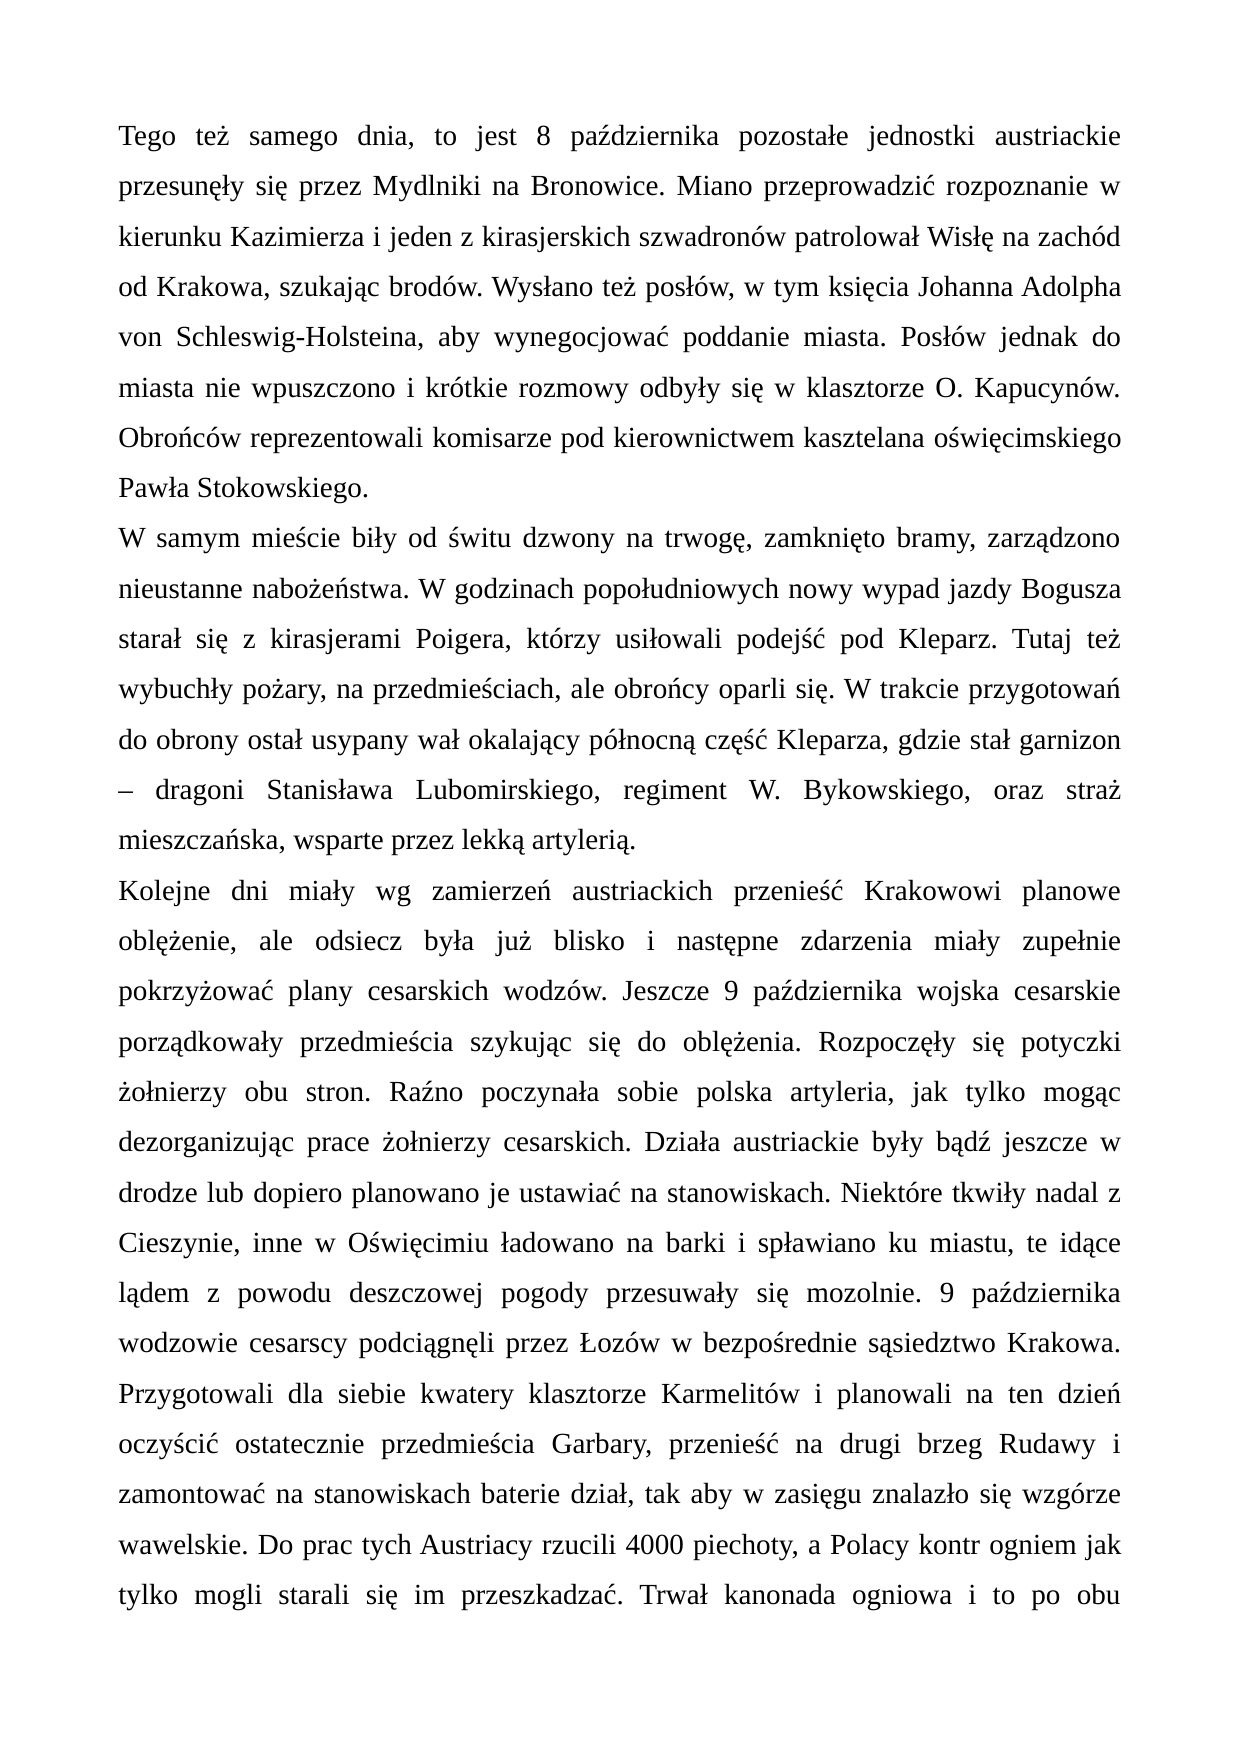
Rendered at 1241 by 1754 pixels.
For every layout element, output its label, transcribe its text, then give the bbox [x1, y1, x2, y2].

text Kolejne dni miały wg zamierzeń austriackich przenieść Krakowowi planowe oblężenie, ale odsiecz była już blisko i następne zdarzenia miały zupełnie pokrzyżować plany cesarskich wodzów. Jeszcze 9 października wojska cesarskie porządkowały przedmieścia szykując się do oblężenia. Rozpoczęły się potyczki żołnierzy obu stron. Raźno poczynała sobie polska artyleria, jak tylko mogąc dezorganizując prace żołnierzy cesarskich. Działa austriackie były bądź jeszcze w drodze lub dopiero planowano je ustawiać na stanowiskach. Niektóre tkwiły nadal z Cieszynie, inne w Oświęcimiu ładowano na barki i spławiano ku miastu, te idące lądem z powodu deszczowej pogody przesuwały się mozolnie. 9 października wodzowie cesarscy podciągnęli przez Łozów w bezpośrednie sąsiedztwo Krakowa. Przygotowali dla siebie kwatery klasztorze Karmelitów i planowali na ten dzień oczyścić ostatecznie przedmieścia Garbary, przenieść na drugi brzeg Rudawy i zamontować na stanowiskach baterie dział, tak aby w zasięgu znalazło się wzgórze wawelskie. Do prac tych Austriacy rzucili 4000 piechoty, a Polacy kontr ogniem jak tylko mogli starali się im przeszkadzać. Trwał kanonada ogniowa i to po obu [118, 873, 1122, 1611]
text Tego też samego dnia, to jest 8 października pozostałe jednostki austriackie przesunęły się przez Mydlniki na Bronowice. Miano przeprowadzić rozpoznanie w kierunku Kazimierza i jeden z kirasjerskich szwadronów patrolował Wisłę na zachód od Krakowa, szukając brodów. Wysłano też posłów, w tym księcia Johanna Adolpha von Schleswig-Holsteina, aby wynegocjować poddanie miasta. Posłów jednak do miasta nie wpuszczono i krótkie rozmowy odbyły się w klasztorze O. Kapucynów. Obrońców reprezentowali komisarze pod kierownictwem kasztelana oświęcimskiego Pawła Stokowskiego. [118, 118, 1122, 504]
text W samym mieście biły od świtu dzwony na trwogę, zamknięto bramy, zarządzono nieustanne nabożeństwa. W godzinach popołudniowych nowy wypad jazdy Bogusza starał się z kirasjerami Poigera, którzy usiłowali podejść pod Kleparz. Tutaj też wybuchły pożary, na przedmieściach, ale obrońcy oparli się. W trakcie przygotowań do obrony ostał usypany wał okalający północną część Kleparza, gdzie stał garnizon – dragoni Stanisława Lubomirskiego, regiment W. Bykowskiego, oraz straż mieszczańska, wsparte przez lekką artylerią. [118, 521, 1122, 856]
